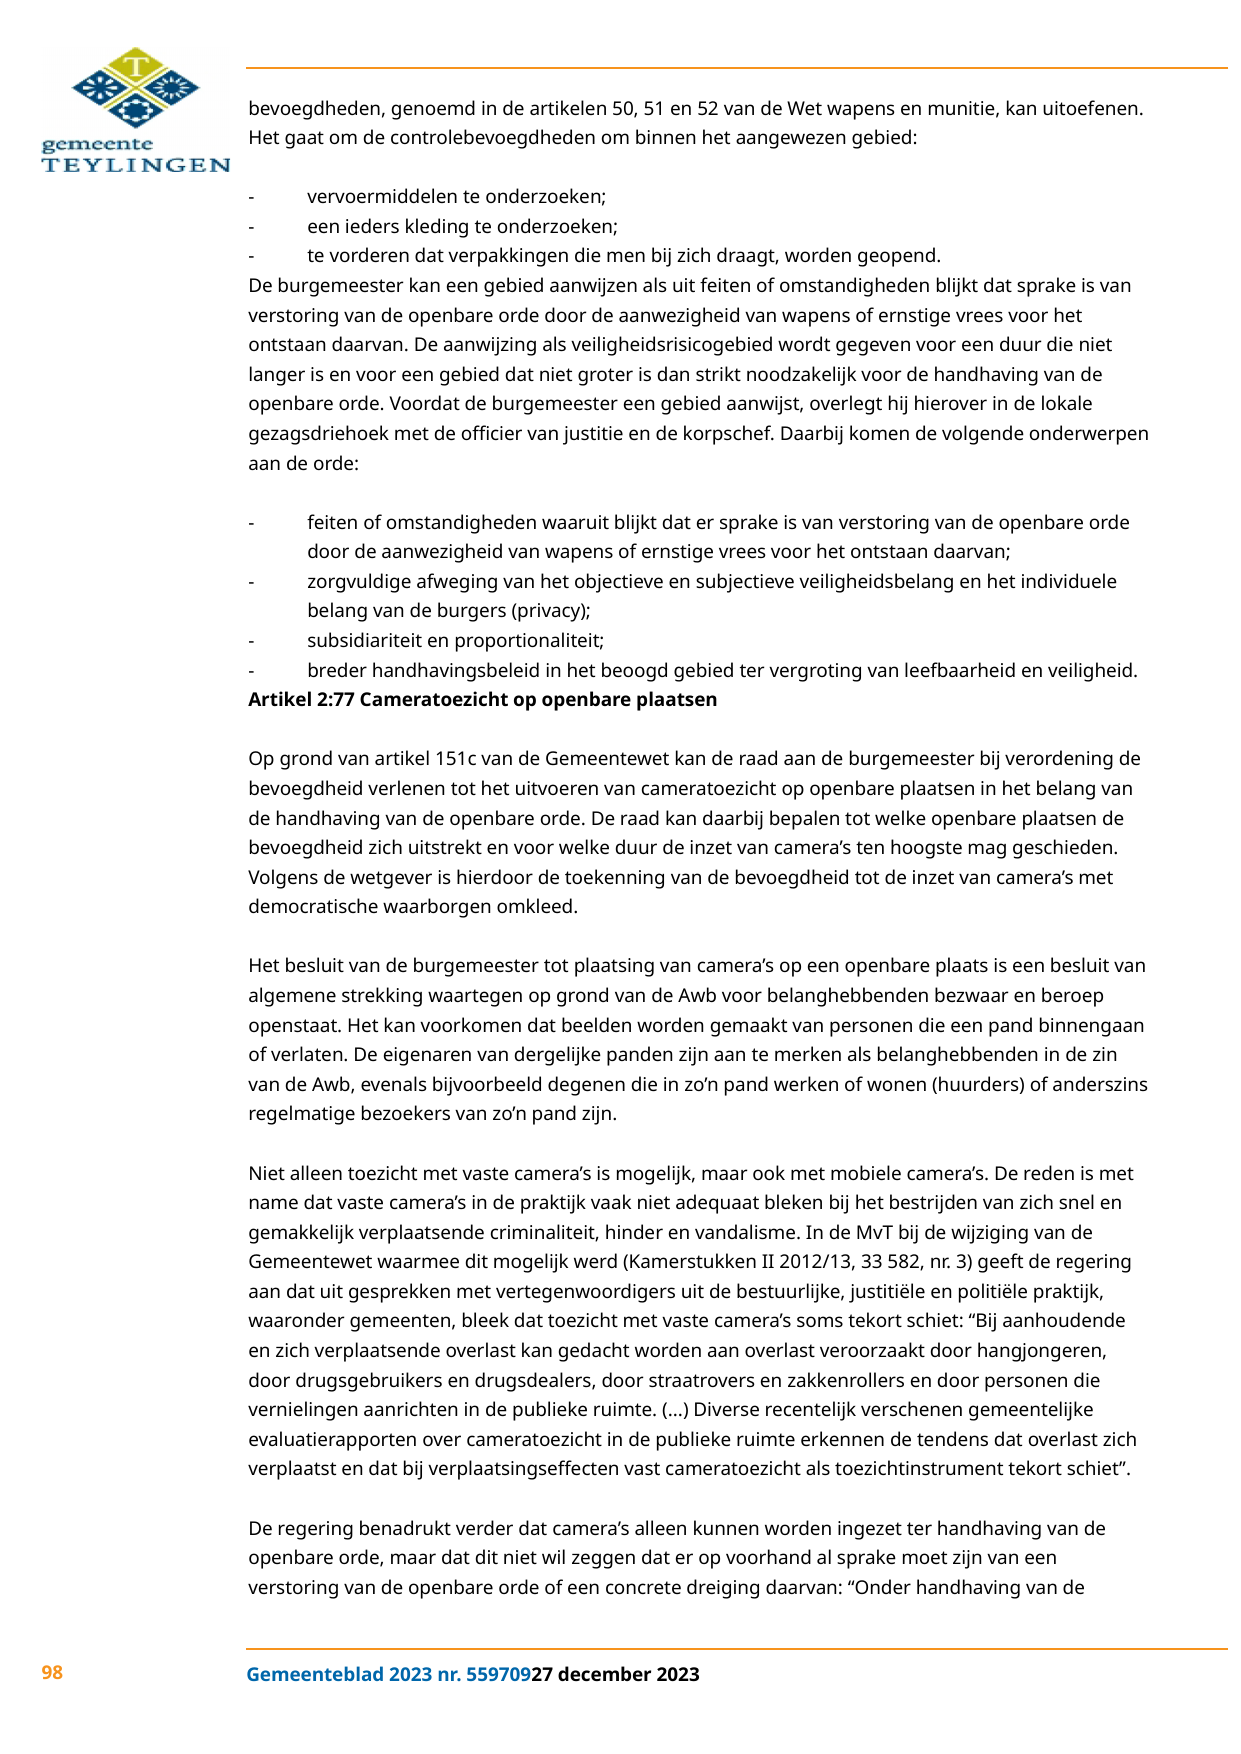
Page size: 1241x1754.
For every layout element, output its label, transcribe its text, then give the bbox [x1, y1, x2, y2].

text Artikel 2:77 Cameratoezicht op openbare plaatsen [248, 686, 1152, 712]
list te vorderen dat verpakkingen die men bij zich draagt, worden geopend. [248, 243, 1152, 268]
text Niet alleen toezicht met vaste camera’s is mogelijk, maar ook met mobiele camera’s. De reden is met name dat vaste camera’s in de praktijk vaak niet adequaat bleken bij het bestrijden van zich snel en gemakkelijk verplaatsende criminaliteit, hinder en vandalisme. In de MvT bij de wijziging van de Gemeentewet waarmee dit mogelijk werd (Kamerstukken II 2012/13, 33 582, nr. 3) geeft de regering aan dat uit gesprekken met vertegenwoordigers uit de bestuurlijke, justitiële en politiële praktijk, waaronder gemeenten, bleek dat toezicht met vaste camera’s soms tekort schiet: “Bij aanhoudende en zich verplaatsende overlast kan gedacht worden aan overlast veroorzaakt door hangjongeren, door drugsgebruikers en drugsdealers, door straatrovers en zakkenrollers en door personen die vernielingen aanrichten in de publieke ruimte. (...) Diverse recentelijk verschenen gemeentelijke evaluatierapporten over cameratoezicht in de publieke ruimte erkennen de tendens dat overlast zich verplaatst en dat bij verplaatsingseffecten vast cameratoezicht als toezichtinstrument tekort schiet”. [248, 1160, 1152, 1481]
list breder handhavingsbeleid in het beoogd gebied ter vergroting van leefbaarheid en veiligheid. [248, 657, 1152, 683]
picture [41, 47, 231, 172]
text De regering benadrukt verder dat camera’s alleen kunnen worden ingezet ter handhaving van de openbare orde, maar dat dit niet wil zeggen dat er op voorhand al sprake moet zijn van een verstoring van de openbare orde of een concrete dreiging daarvan: “Onder handhaving van de [248, 1515, 1152, 1600]
text De burgemeester kan een gebied aanwijzen als uit feiten of omstandigheden blijkt dat sprake is van verstoring van de openbare orde door de aanwezigheid van wapens of ernstige vrees voor het ontstaan daarvan. De aanwijzing als veiligheidsrisicogebied wordt gegeven voor een duur die niet langer is en voor een gebied dat niet groter is dan strikt noodzakelijk voor de handhaving van de openbare orde. Voordat de burgemeester een gebied aanwijst, overlegt hij hierover in de lokale gezagsdriehoek met de officier van justitie en de korpschef. Daarbij komen de volgende onderwerpen aan de orde: [248, 272, 1152, 476]
text bevoegdheden, genoemd in de artikelen 50, 51 en 52 van de Wet wapens en munitie, kan uitoefenen. Het gaat om de controlebevoegdheden om binnen het aangewezen gebied: [248, 95, 1152, 150]
list subsidiariteit en proportionaliteit; [248, 627, 1152, 653]
text Op grond van artikel 151c van de Gemeentewet kan de raad aan de burgemeester bij verordening de bevoegdheid verlenen tot het uitvoeren van cameratoezicht op openbare plaatsen in het belang van de handhaving van de openbare orde. De raad kan daarbij bepalen tot welke openbare plaatsen de bevoegdheid zich uitstrekt en voor welke duur de inzet van camera’s ten hoogste mag geschieden. Volgens de wetgever is hierdoor de toekenning van de bevoegdheid tot de inzet van camera’s met democratische waarborgen omkleed. [248, 746, 1152, 919]
list feiten of omstandigheden waaruit blijkt dat er sprake is van verstoring van de openbare orde door de aanwezigheid van wapens of ernstige vrees voor het ontstaan daarvan; [248, 509, 1152, 564]
list vervoermiddelen te onderzoeken; [248, 183, 1152, 209]
list zorgvuldige afweging van het objectieve en subjectieve veiligheidsbelang en het individuele belang van de burgers (privacy); [248, 568, 1152, 623]
list een ieders kleding te onderzoeken; [248, 213, 1152, 239]
text Het besluit van de burgemeester tot plaatsing van camera’s op een openbare plaats is een besluit van algemene strekking waartegen op grond van de Awb voor belanghebbenden bezwaar en beroep openstaat. Het kan voorkomen dat beelden worden gemaakt van personen die een pand binnengaan of verlaten. De eigenaren van dergelijke panden zijn aan te merken als belanghebbenden in de zin van de Awb, evenals bijvoorbeeld degenen die in zo’n pand werken of wonen (huurders) of anderszins regelmatige bezoekers van zo’n pand zijn. [248, 953, 1152, 1126]
